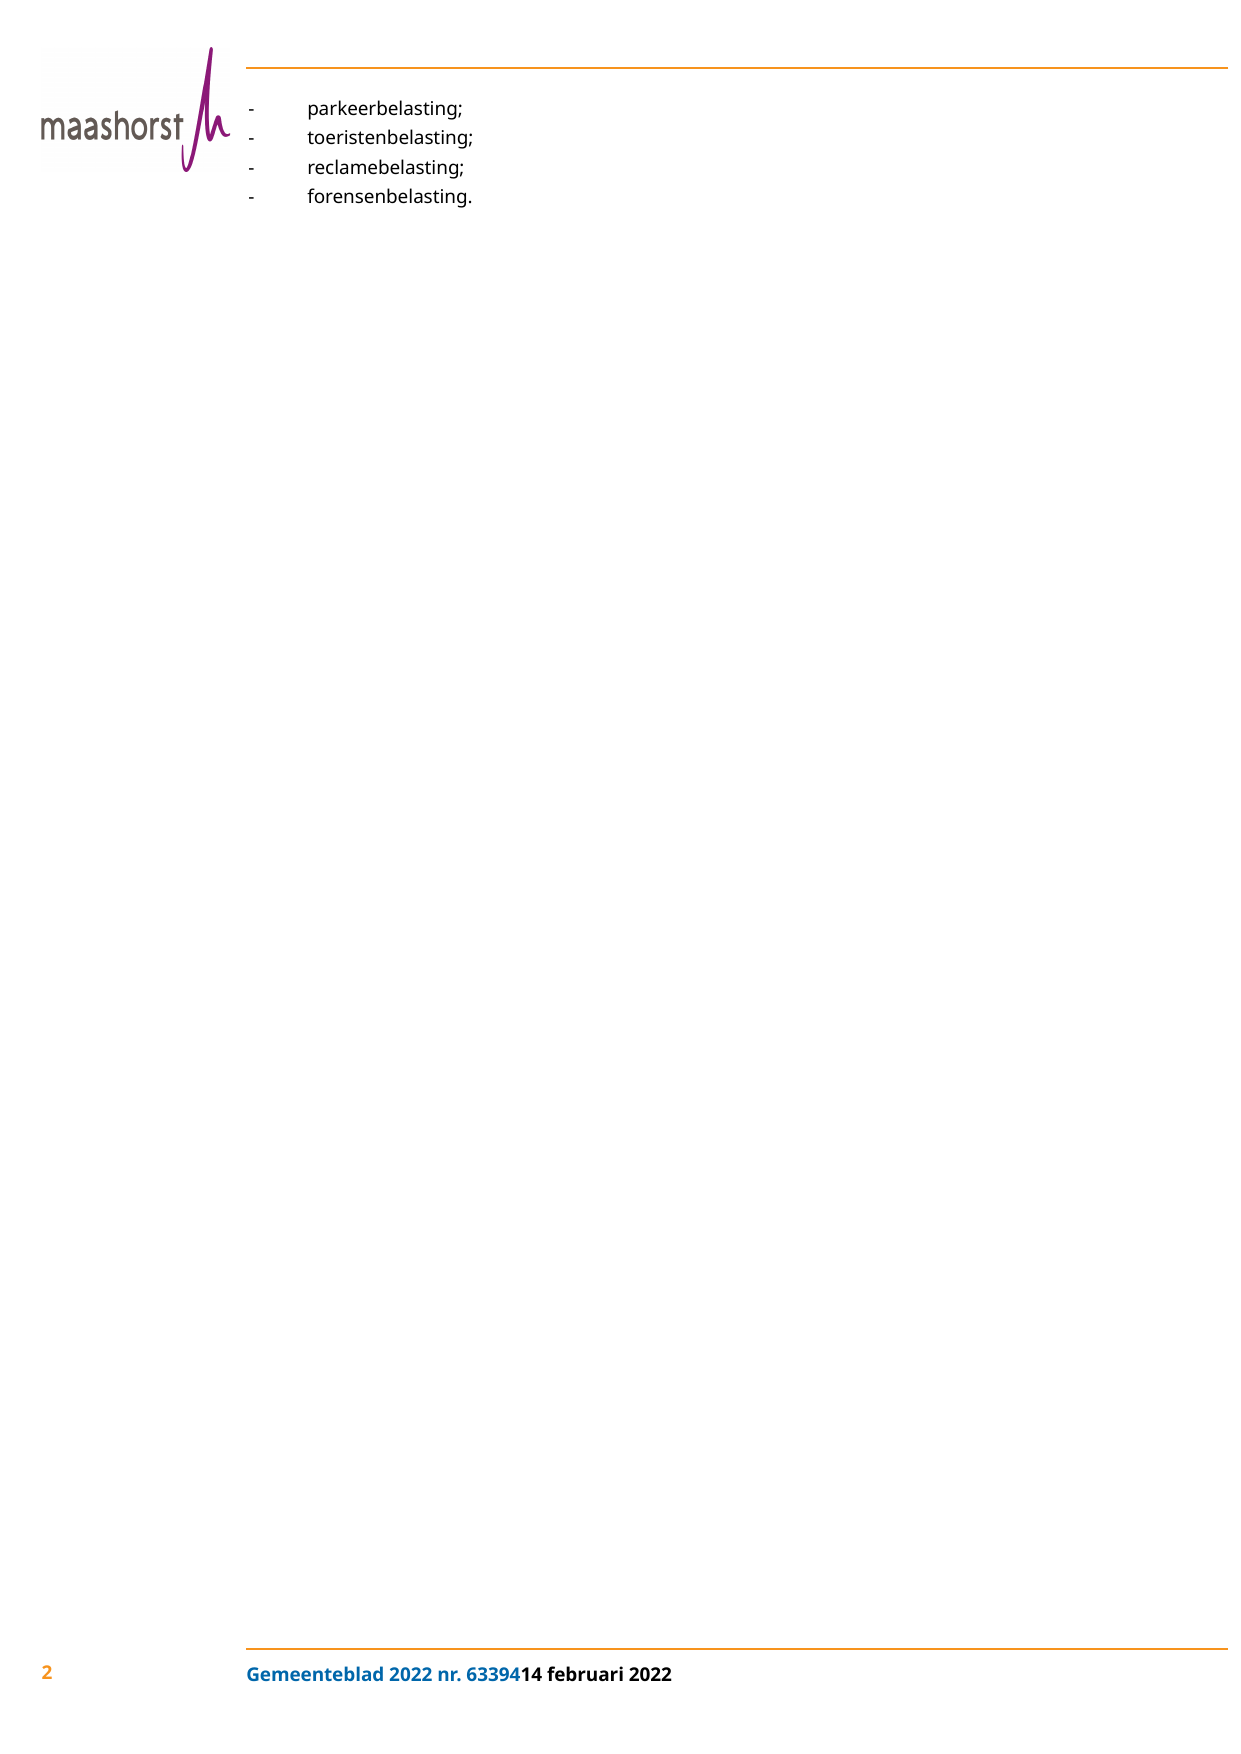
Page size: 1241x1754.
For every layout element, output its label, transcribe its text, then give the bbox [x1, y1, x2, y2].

list forensenbelasting. [248, 183, 1152, 209]
list toeristenbelasting; [248, 124, 1152, 150]
list reclamebelasting; [248, 154, 1152, 180]
picture [41, 47, 231, 172]
list parkeerbelasting; [248, 95, 1152, 121]
